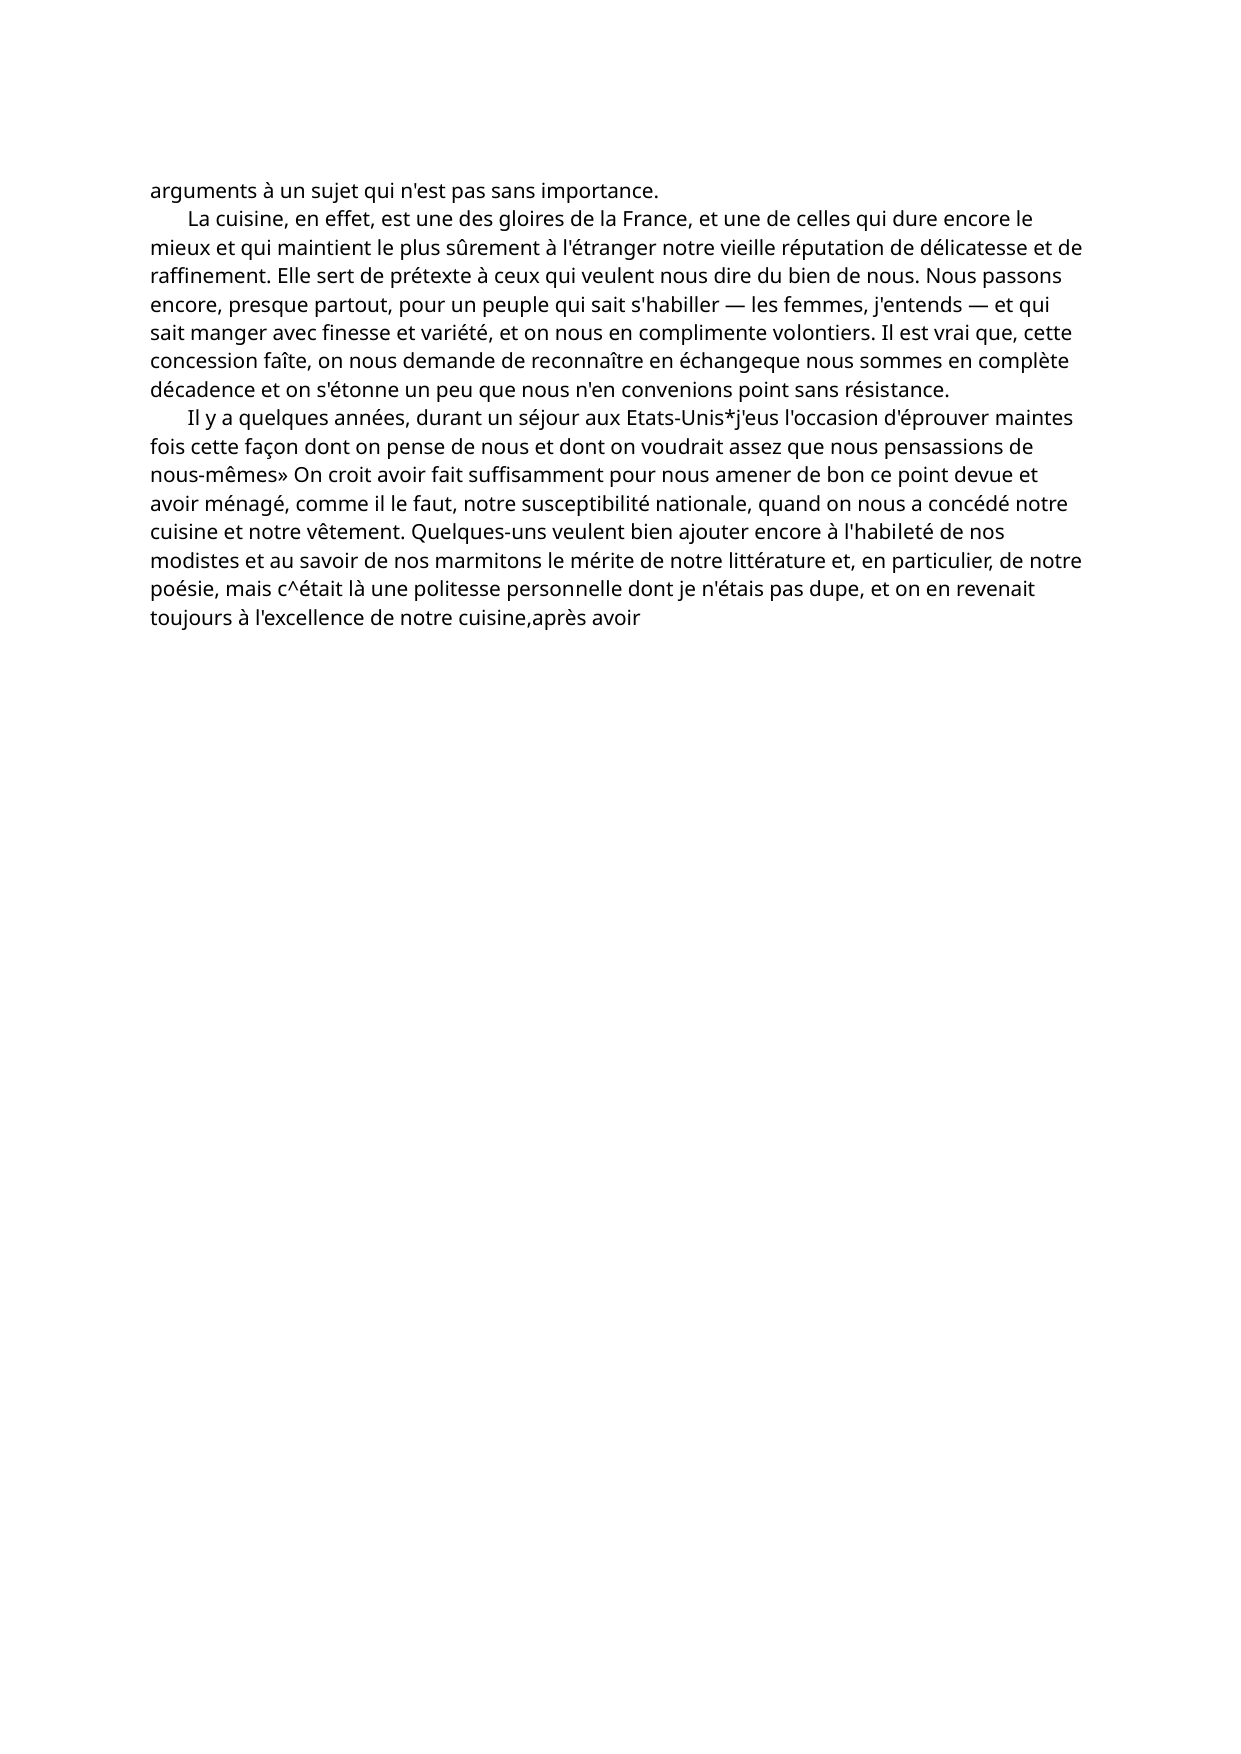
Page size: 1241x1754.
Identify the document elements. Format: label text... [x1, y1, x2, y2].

text La cuisine, en effet, est une des gloires de la France, et une de celles qui dure encore le mieux et qui maintient le plus sûrement à l'étranger notre vieille réputation de délicatesse et de raffine­ment. Elle sert de prétexte à ceux qui veulent nous dire du bien de nous. Nous passons encore, pres­que partout, pour un peuple qui sait s'habiller — les femmes, j'entends — et qui sait manger avec finesse et variété, et on nous en complimente vo­lontiers. Il est vrai que, cette concession faîte, on nous demande de reconnaître en échangeque nous sommes en complète décadence et on s'étonne un peu que nous n'en convenions point sans résis­tance. [150, 204, 1090, 403]
text Il y a quelques années, durant un séjour aux Etats-Unis*j'eus l'occasion d'éprouver maintes fois cette façon dont on pense de nous et dont on vou­drait assez que nous pensassions de nous-mêmes» On croit avoir fait suffisamment pour nous amener de bon ce point devue et avoir ménagé, comme il le faut, notre susceptibilité nationale, quand on nous a concédé notre cuisine et notre vêtement. Quelques-uns veulent bien ajouter encore à l'habi­leté de nos modistes et au savoir de nos marmitons le mérite de notre littérature et, en particulier, de notre poésie, mais c^était là une politesse person­nelle dont je n'étais pas dupe, et on en revenait toujours à l'excellence de notre cuisine,après avoir [150, 403, 1090, 631]
text arguments à un sujet qui n'est pas sans importance. [150, 176, 1090, 204]
